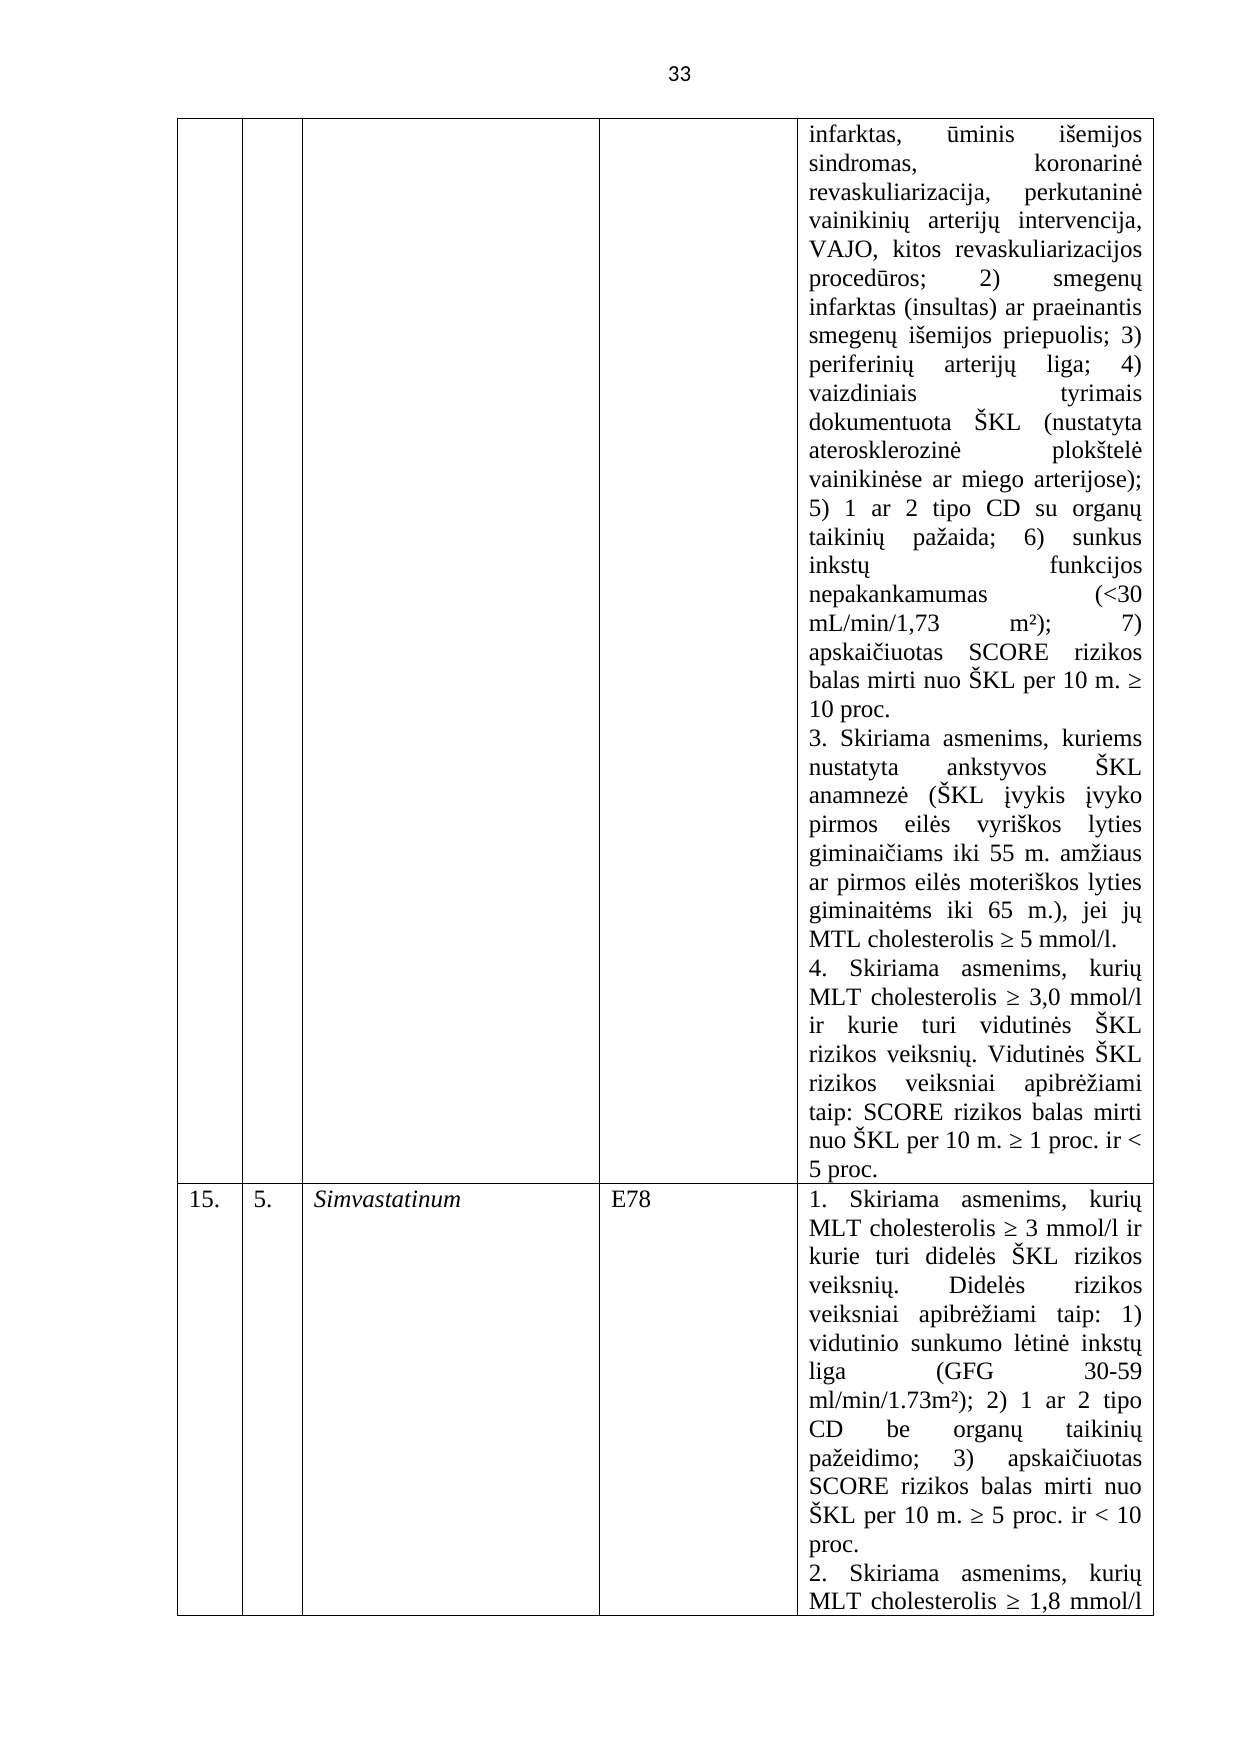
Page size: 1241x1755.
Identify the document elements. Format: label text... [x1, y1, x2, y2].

table_cell [600, 119, 797, 1183]
table_cell Simvastatinum [303, 1184, 599, 1615]
table_cell [303, 119, 599, 1183]
table_cell [178, 119, 242, 1183]
table_cell infarktas, ūminis išemijos sindromas, koronarinė revaskuliarizacija, perkutaninė vainikinių arterijų intervencija, VAJO, kitos revaskuliarizacijos procedūros; 2) smegenų infarktas (insultas) ar praeinantis smegenų išemijos priepuolis; 3) periferinių arterijų liga; 4) vaizdiniais tyrimais dokumentuota ŠKL (nustatyta aterosklerozinė plokštelė vainikinėse ar miego arterijose); 5) 1 ar 2 tipo CD su organų taikinių pažaida; 6) sunkus inkstų funkcijos nepakankamumas (<30 mL/min/1,73 m²); 7) apskaičiuotas SCORE rizikos balas mirti nuo ŠKL per 10 m. ≥ 10 proc. 3. Skiriama asmenims, kuriems nustatyta ankstyvos ŠKL anamnezė (ŠKL įvykis įvyko pirmos eilės vyriškos lyties giminaičiams iki 55 m. amžiaus ar pirmos eilės moteriškos lyties giminaitėms iki 65 m.), jei jų MTL cholesterolis ≥ 5 mmol/l. 4. Skiriama asmenims, kurių MLT cholesterolis ≥ 3,0 mmol/l ir kurie turi vidutinės ŠKL rizikos veiksnių. Vidutinės ŠKL rizikos veiksniai apibrėžiami taip: SCORE rizikos balas mirti nuo ŠKL per 10 m. ≥ 1 proc. ir < 5 proc. [798, 119, 1153, 1183]
table_cell 5. [243, 1184, 302, 1615]
table_cell [243, 119, 302, 1183]
table_cell 15. [178, 1184, 242, 1615]
table_cell E78 [600, 1184, 797, 1615]
table_cell 1. Skiriama asmenims, kurių MLT cholesterolis ≥ 3 mmol/l ir kurie turi didelės ŠKL rizikos veiksnių. Didelės rizikos veiksniai apibrėžiami taip: 1) vidutinio sunkumo lėtinė inkstų liga (GFG 30-59 ml/min/1.73m²); 2) 1 ar 2 tipo CD be organų taikinių pažeidimo; 3) apskaičiuotas SCORE rizikos balas mirti nuo ŠKL per 10 m. ≥ 5 proc. ir < 10 proc. 2. Skiriama asmenims, kurių MLT cholesterolis ≥ 1,8 mmol/l [798, 1184, 1153, 1615]
